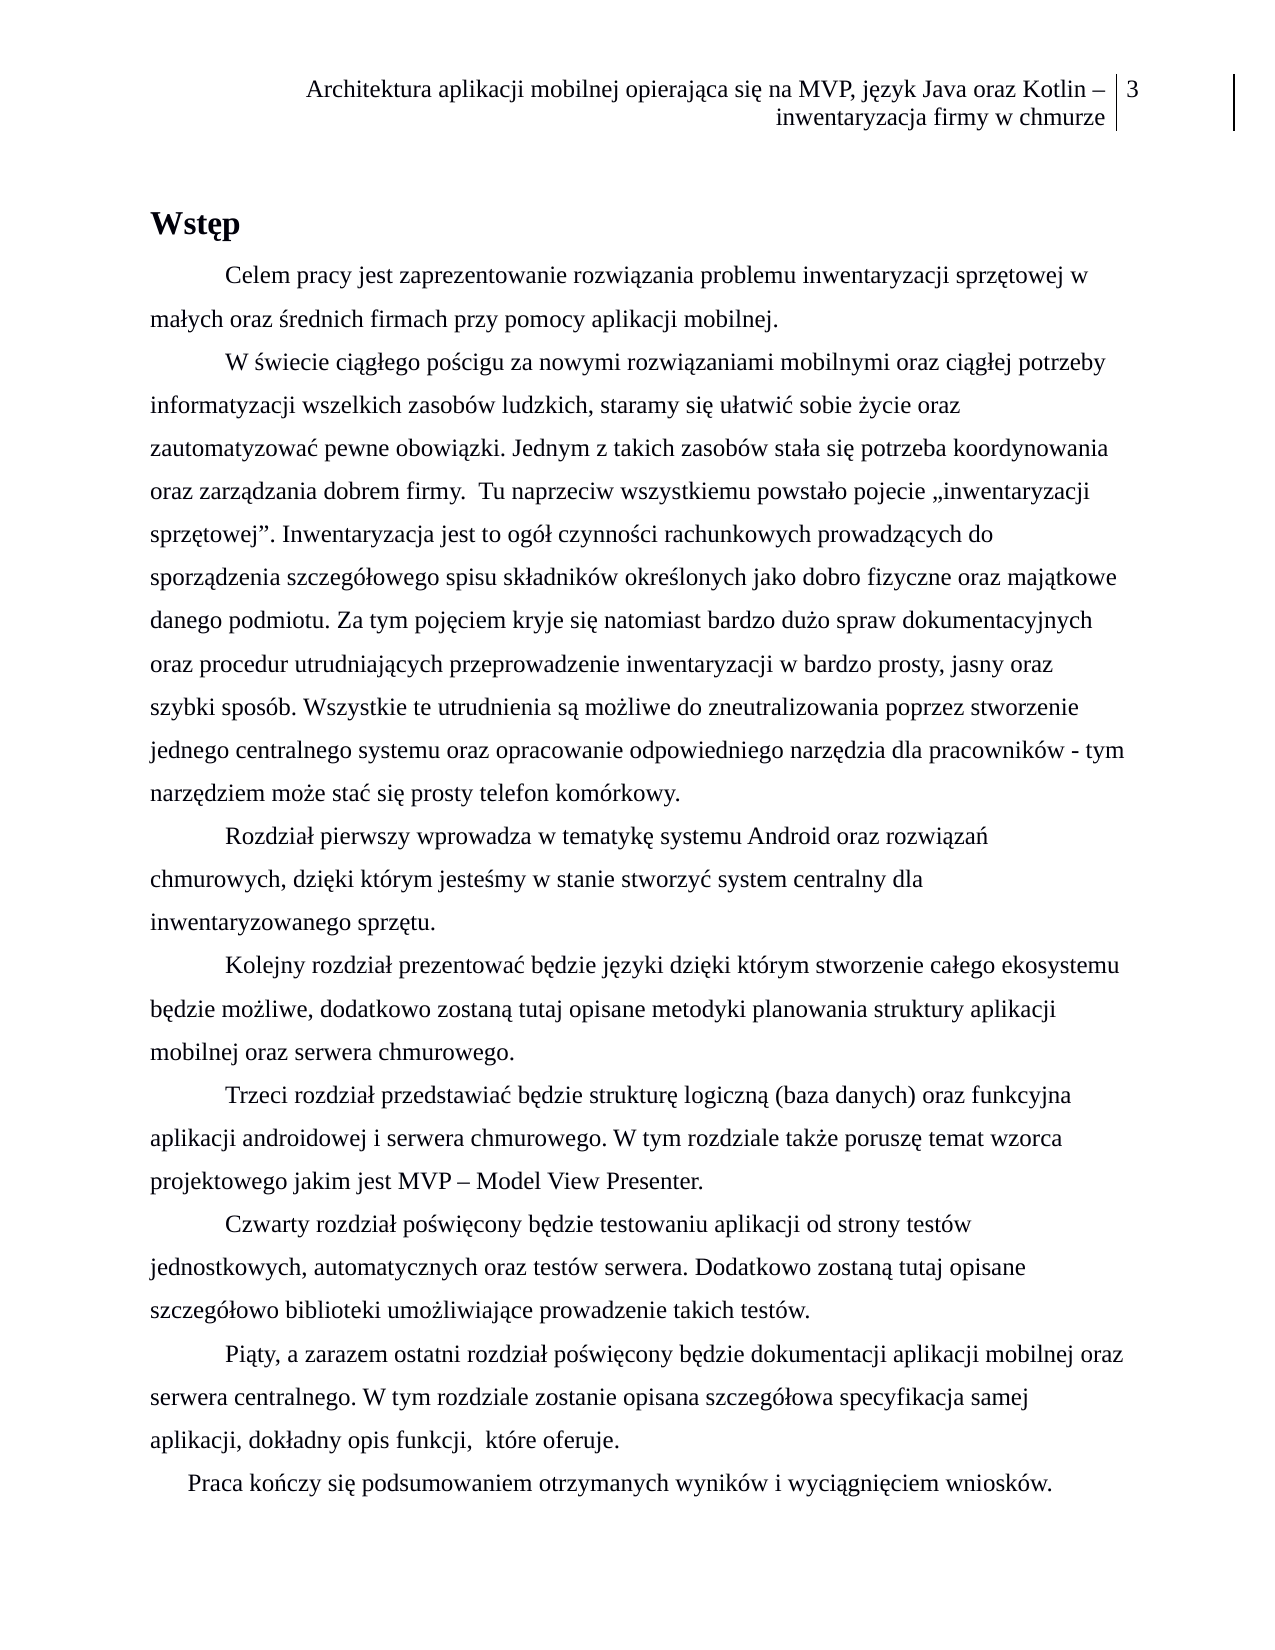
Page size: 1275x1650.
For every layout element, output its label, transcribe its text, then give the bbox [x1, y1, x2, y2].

text Piąty, a zarazem ostatni rozdział poświęcony będzie dokumentacji aplikacji mobilnej oraz serwera centralnego. W tym rozdziale zostanie opisana szczegółowa specyfikacja samej aplikacji, dokładny opis funkcji, które oferuje. [150, 1339, 1125, 1454]
text Kolejny rozdział prezentować będzie języki dzięki którym stworzenie całego ekosystemu będzie możliwe, dodatkowo zostaną tutaj opisane metodyki planowania struktury aplikacji mobilnej oraz serwera chmurowego. [150, 951, 1125, 1066]
text Rozdział pierwszy wprowadza w tematykę systemu Android oraz rozwiązań chmurowych, dzięki którym jesteśmy w stanie stworzyć system centralny dla inwentaryzowanego sprzętu. [150, 821, 1125, 936]
text Czwarty rozdział poświęcony będzie testowaniu aplikacji od strony testów jednostkowych, automatycznych oraz testów serwera. Dodatkowo zostaną tutaj opisane szczegółowo biblioteki umożliwiające prowadzenie takich testów. [150, 1209, 1125, 1324]
text Trzeci rozdział przedstawiać będzie strukturę logiczną (baza danych) oraz funkcyjna aplikacji androidowej i serwera chmurowego. W tym rozdziale także poruszę temat wzorca projektowego jakim jest MVP – Model View Presenter. [150, 1080, 1125, 1195]
text Wstęp [150, 203, 1125, 241]
text Celem pracy jest zaprezentowanie rozwiązania problemu inwentaryzacji sprzętowej w małych oraz średnich firmach przy pomocy aplikacji mobilnej. [150, 261, 1125, 332]
text W świecie ciągłego pościgu za nowymi rozwiązaniami mobilnymi oraz ciągłej potrzeby informatyzacji wszelkich zasobów ludzkich, staramy się ułatwić sobie życie oraz zautomatyzować pewne obowiązki. Jednym z takich zasobów stała się potrzeba koordynowania oraz zarządzania dobrem firmy. Tu naprzeciw wszystkiemu powstało pojecie „inwentaryzacji sprzętowej”. Inwentaryzacja jest to ogół czynności rachunkowych prowadzących do sporządzenia szczegółowego spisu składników określonych jako dobro fizyczne oraz majątkowe danego podmiotu. Za tym pojęciem kryje się natomiast bardzo dużo spraw dokumentacyjnych oraz procedur utrudniających przeprowadzenie inwentaryzacji w bardzo prosty, jasny oraz szybki sposób. Wszystkie te utrudnienia są możliwe do zneutralizowania poprzez stworzenie jednego centralnego systemu oraz opracowanie odpowiedniego narzędzia dla pracowników - tym narzędziem może stać się prosty telefon komórkowy. [150, 347, 1125, 807]
text Praca kończy się podsumowaniem otrzymanych wyników i wyciągnięciem wniosków. [150, 1468, 1125, 1497]
